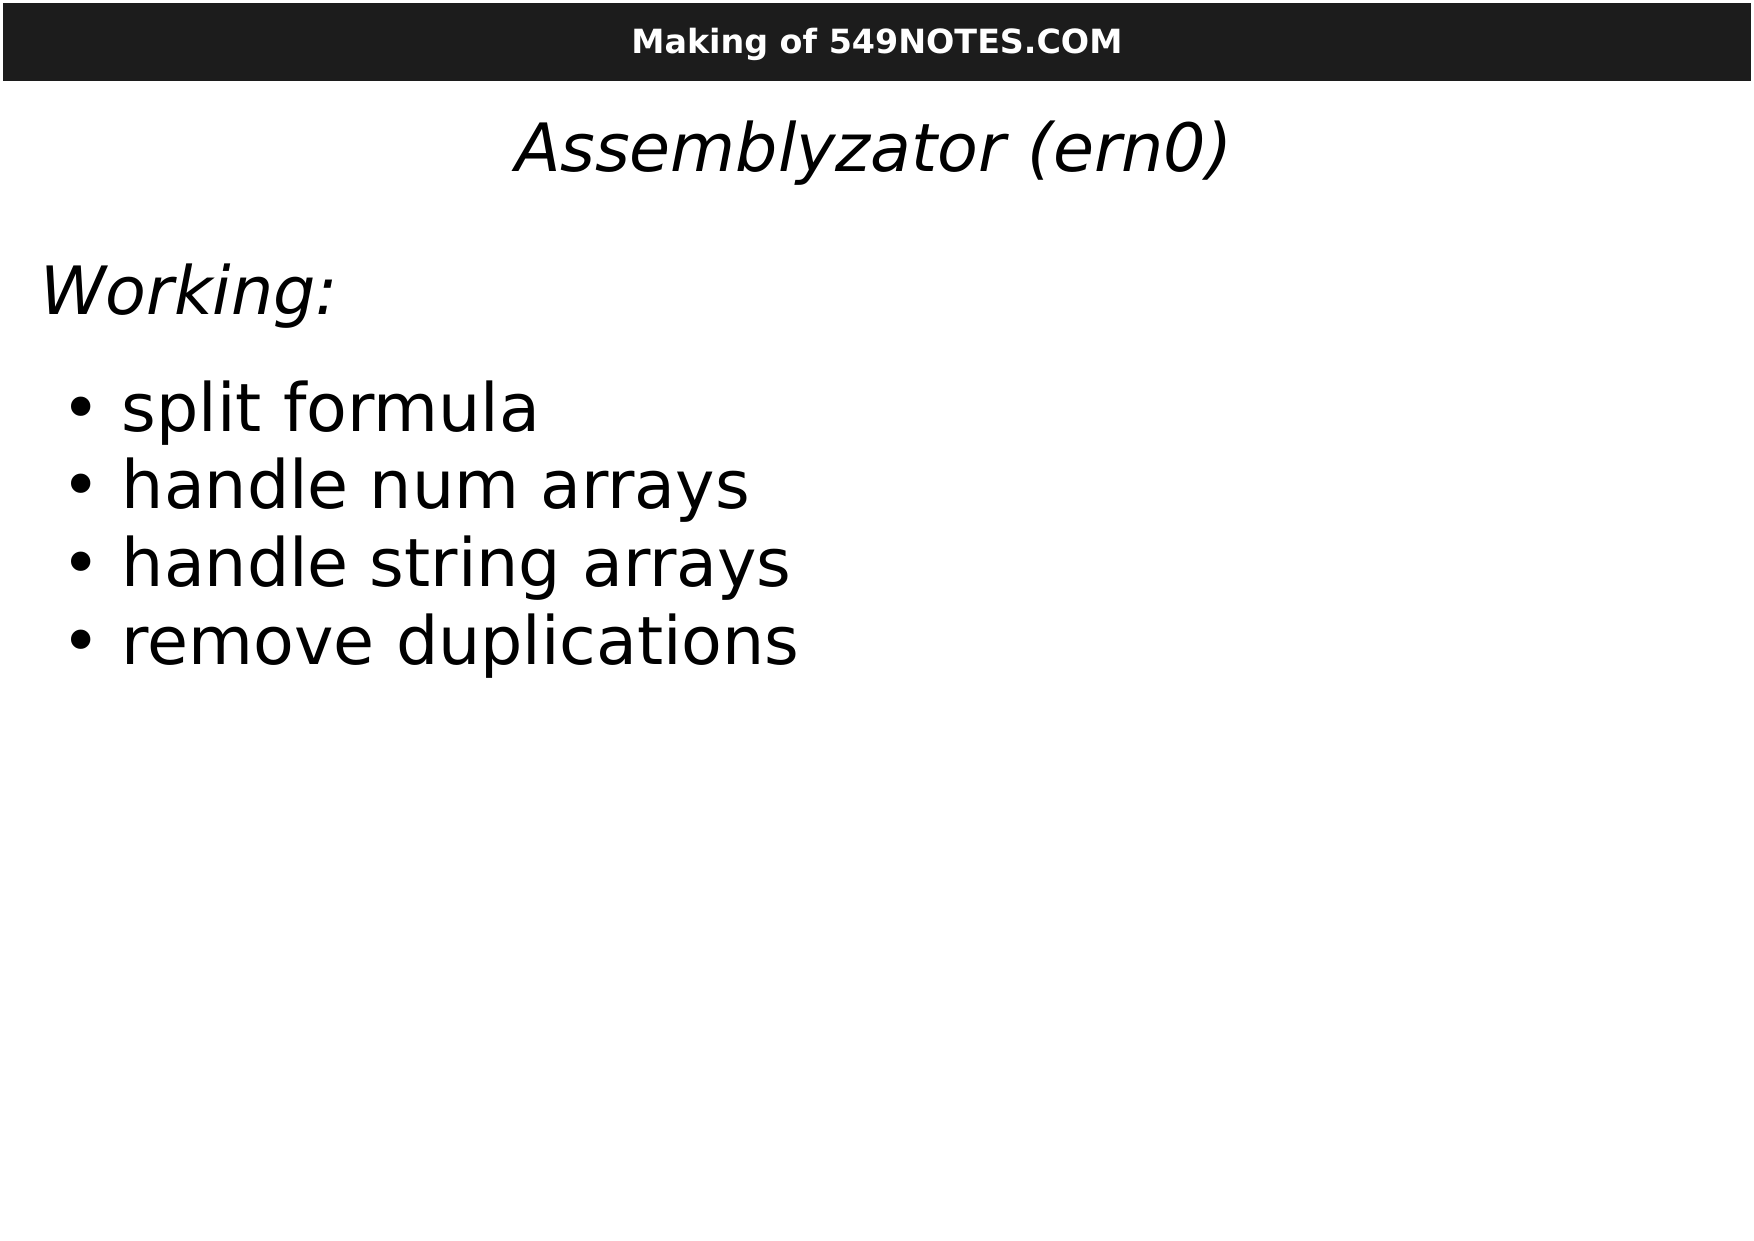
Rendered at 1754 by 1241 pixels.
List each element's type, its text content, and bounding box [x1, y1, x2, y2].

text Assemblyzator (ern0) [3, 110, 1751, 188]
